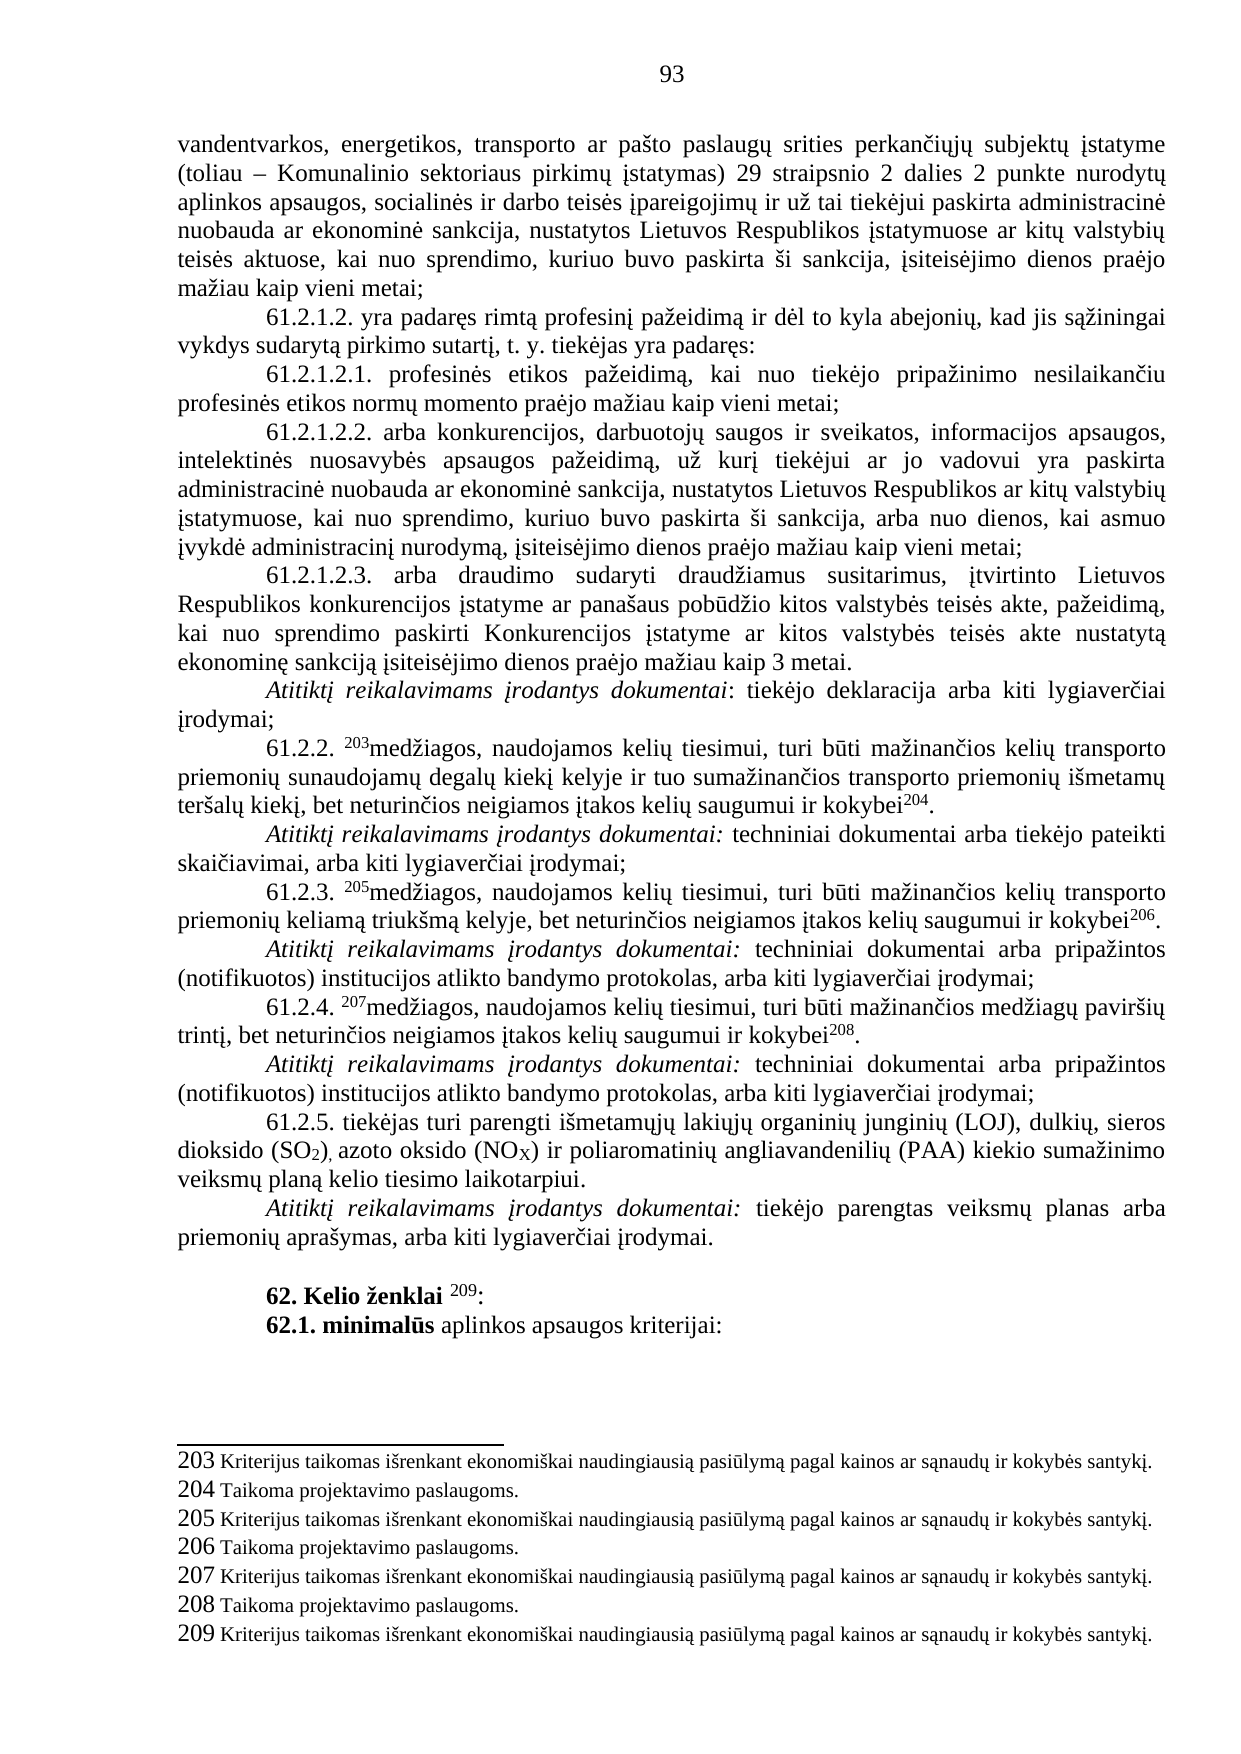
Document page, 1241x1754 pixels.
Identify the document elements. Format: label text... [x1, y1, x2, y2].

text Atitiktį reikalavimams įrodantys dokumentai: techniniai dokumentai arba tiekėjo pateikti skaičiavimai, arba kiti lygiaverčiai įrodymai; [177, 819, 1166, 877]
text Atitiktį reikalavimams įrodantys dokumentai: tiekėjo parengtas veiksmų planas arba priemonių aprašymas, arba kiti lygiaverčiai įrodymai. [177, 1193, 1166, 1250]
text Kriterijus taikomas išrenkant ekonomiškai naudingiausią pasiūlymą pagal kainos ar sąnaudų ir kokybės santykį. [177, 1618, 1166, 1646]
text Taikoma projektavimo paslaugoms. [177, 1531, 1166, 1560]
text Taikoma projektavimo paslaugoms. [177, 1589, 1166, 1618]
text 61.2.1.2.3. arba draudimo sudaryti draudžiamus susitarimus, įtvirtinto Lietuvos Respublikos konkurencijos įstatyme ar panašaus pobūdžio kitos valstybės teisės akte, pažeidimą, kai nuo sprendimo paskirti Konkurencijos įstatyme ar kitos valstybės teisės akte nustatytą ekonominę sankciją įsiteisėjimo dienos praėjo mažiau kaip 3 metai. [177, 560, 1166, 675]
text 62.1. minimalūs aplinkos apsaugos kriterijai: [177, 1310, 1166, 1339]
text 61.2.4. medžiagos, naudojamos kelių tiesimui, turi būti mažinančios medžiagų paviršių trintį, bet neturinčios neigiamos įtakos kelių saugumui ir kokybei. [177, 992, 1166, 1049]
text Kriterijus taikomas išrenkant ekonomiškai naudingiausią pasiūlymą pagal kainos ar sąnaudų ir kokybės santykį. [177, 1560, 1166, 1589]
text Kriterijus taikomas išrenkant ekonomiškai naudingiausią pasiūlymą pagal kainos ar sąnaudų ir kokybės santykį. [177, 1503, 1166, 1531]
text 61.2.2. medžiagos, naudojamos kelių tiesimui, turi būti mažinančios kelių transporto priemonių sunaudojamų degalų kiekį kelyje ir tuo sumažinančios transporto priemonių išmetamų teršalų kiekį, bet neturinčios neigiamos įtakos kelių saugumui ir kokybei. [177, 733, 1166, 819]
text Atitiktį reikalavimams įrodantys dokumentai: tiekėjo deklaracija arba kiti lygiaverčiai įrodymai; [177, 675, 1166, 733]
text 61.2.1.2. yra padaręs rimtą profesinį pažeidimą ir dėl to kyla abejonių, kad jis sąžiningai vykdys sudarytą pirkimo sutartį, t. y. tiekėjas yra padaręs: [177, 302, 1166, 359]
text 61.2.3. medžiagos, naudojamos kelių tiesimui, turi būti mažinančios kelių transporto priemonių keliamą triukšmą kelyje, bet neturinčios neigiamos įtakos kelių saugumui ir kokybei. [177, 877, 1166, 934]
text Taikoma projektavimo paslaugoms. [177, 1474, 1166, 1503]
text 61.2.1.2.1. profesinės etikos pažeidimą, kai nuo tiekėjo pripažinimo nesilaikančiu profesinės etikos normų momento praėjo mažiau kaip vieni metai; [177, 359, 1166, 417]
subtitle 62. Kelio ženklai : [177, 1279, 1166, 1310]
text Kriterijus taikomas išrenkant ekonomiškai naudingiausią pasiūlymą pagal kainos ar sąnaudų ir kokybės santykį. [177, 1445, 1166, 1474]
text Atitiktį reikalavimams įrodantys dokumentai: techniniai dokumentai arba pripažintos (notifikuotos) institucijos atlikto bandymo protokolas, arba kiti lygiaverčiai įrodymai; [177, 1049, 1166, 1107]
text vandentvarkos, energetikos, transporto ar pašto paslaugų srities perkančiųjų subjektų įstatyme (toliau – Komunalinio sektoriaus pirkimų įstatymas) 29 straipsnio 2 dalies 2 punkte nurodytų aplinkos apsaugos, socialinės ir darbo teisės įpareigojimų ir už tai tiekėjui paskirta administracinė nuobauda ar ekonominė sankcija, nustatytos Lietuvos Respublikos įstatymuose ar kitų valstybių teisės aktuose, kai nuo sprendimo, kuriuo buvo paskirta ši sankcija, įsiteisėjimo dienos praėjo mažiau kaip vieni metai; [177, 129, 1166, 302]
text Atitiktį reikalavimams įrodantys dokumentai: techniniai dokumentai arba pripažintos (notifikuotos) institucijos atlikto bandymo protokolas, arba kiti lygiaverčiai įrodymai; [177, 934, 1166, 992]
text 61.2.1.2.2. arba konkurencijos, darbuotojų saugos ir sveikatos, informacijos apsaugos, intelektinės nuosavybės apsaugos pažeidimą, už kurį tiekėjui ar jo vadovui yra paskirta administracinė nuobauda ar ekonominė sankcija, nustatytos Lietuvos Respublikos ar kitų valstybių įstatymuose, kai nuo sprendimo, kuriuo buvo paskirta ši sankcija, arba nuo dienos, kai asmuo įvykdė administracinį nurodymą, įsiteisėjimo dienos praėjo mažiau kaip vieni metai; [177, 417, 1166, 560]
text 61.2.5. tiekėjas turi parengti išmetamųjų lakiųjų organinių junginių (LOJ), dulkių, sieros dioksido (SO2), azoto oksido (NOX) ir poliaromatinių angliavandenilių (PAA) kiekio sumažinimo veiksmų planą kelio tiesimo laikotarpiui. [177, 1107, 1166, 1193]
